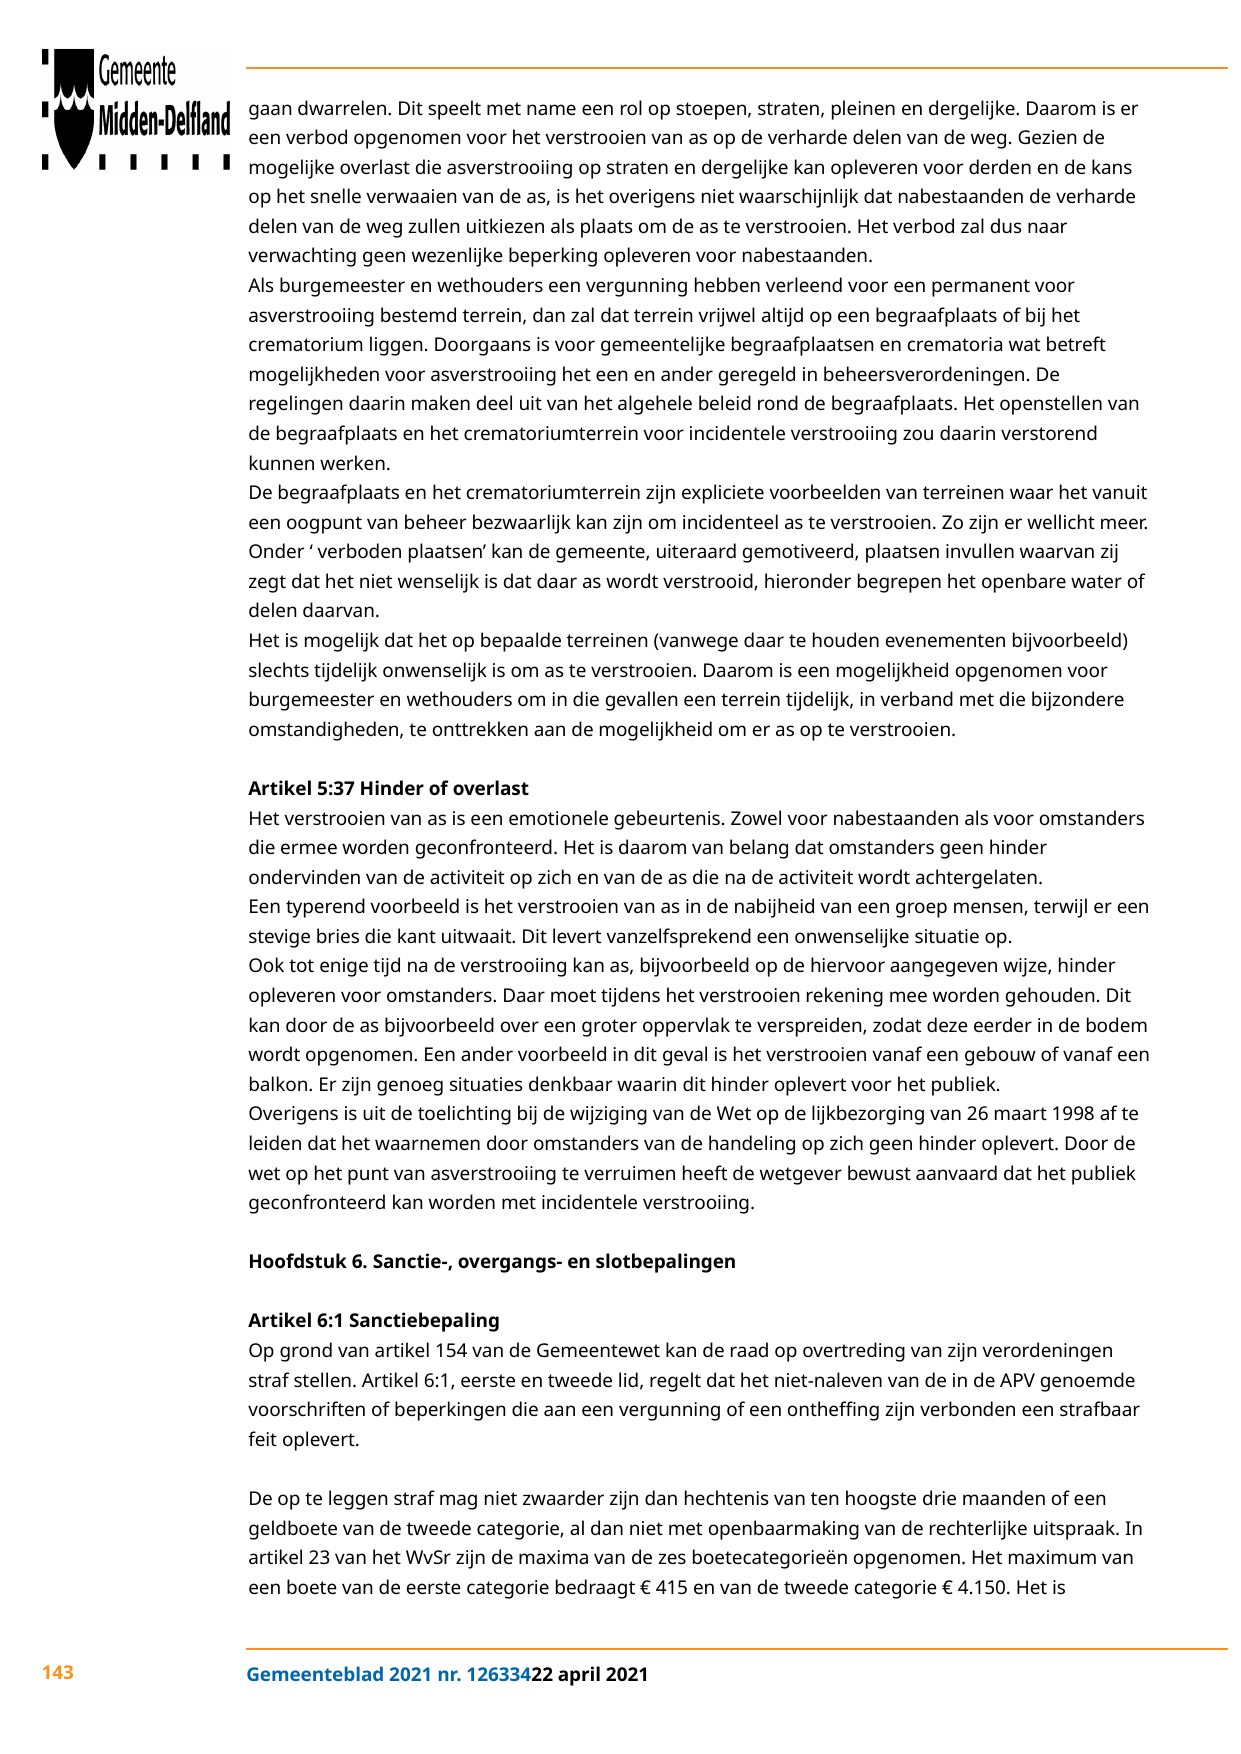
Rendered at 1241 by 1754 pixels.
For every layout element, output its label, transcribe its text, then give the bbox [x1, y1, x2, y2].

text Op grond van artikel 154 van de Gemeentewet kan de raad op overtreding van zijn verordeningen straf stellen. Artikel 6:1, eerste en tweede lid, regelt dat het niet-naleven van de in de APV genoemde voorschriften of beperkingen die aan een vergunning of een ontheffing zijn verbonden een strafbaar feit oplevert. [248, 1337, 1152, 1452]
text Als burgemeester en wethouders een vergunning hebben verleend voor een permanent voor asverstrooiing bestemd terrein, dan zal dat terrein vrijwel altijd op een begraafplaats of bij het crematorium liggen. Doorgaans is voor gemeentelijke begraafplaatsen en crematoria wat betreft mogelijkheden voor asverstrooiing het een en ander geregeld in beheersverordeningen. De regelingen daarin maken deel uit van het algehele beleid rond de begraafplaats. Het openstellen van de begraafplaats en het crematoriumterrein voor incidentele verstrooiing zou daarin verstorend kunnen werken. [248, 272, 1152, 476]
text Het verstrooien van as is een emotionele gebeurtenis. Zowel voor nabestaanden als voor omstanders die ermee worden geconfronteerd. Het is daarom van belang dat omstanders geen hinder ondervinden van de activiteit op zich en van de as die na de activiteit wordt achtergelaten. [248, 805, 1152, 890]
text De begraafplaats en het crematoriumterrein zijn expliciete voorbeelden van terreinen waar het vanuit een oogpunt van beheer bezwaarlijk kan zijn om incidenteel as te verstrooien. Zo zijn er wellicht meer. Onder ‘ verboden plaatsen’ kan de gemeente, uiteraard gemotiveerd, plaatsen invullen waarvan zij zegt dat het niet wenselijk is dat daar as wordt verstrooid, hieronder begrepen het openbare water of delen daarvan. [248, 479, 1152, 623]
text Het is mogelijk dat het op bepaalde terreinen (vanwege daar te houden evenementen bijvoorbeeld) slechts tijdelijk onwenselijk is om as te verstrooien. Daarom is een mogelijkheid opgenomen voor burgemeester en wethouders om in die gevallen een terrein tijdelijk, in verband met die bijzondere omstandigheden, te onttrekken aan de mogelijkheid om er as op te verstrooien. [248, 627, 1152, 742]
text Ook tot enige tijd na de verstrooiing kan as, bijvoorbeeld op de hiervoor aangegeven wijze, hinder opleveren voor omstanders. Daar moet tijdens het verstrooien rekening mee worden gehouden. Dit kan door de as bijvoorbeeld over een groter oppervlak te verspreiden, zodat deze eerder in de bodem wordt opgenomen. Een ander voorbeeld in dit geval is het verstrooien vanaf een gebouw of vanaf een balkon. Er zijn genoeg situaties denkbaar waarin dit hinder oplevert voor het publiek. [248, 953, 1152, 1097]
text Een typerend voorbeeld is het verstrooien van as in de nabijheid van een groep mensen, terwijl er een stevige bries die kant uitwaait. Dit levert vanzelfsprekend een onwenselijke situatie op. [248, 893, 1152, 949]
text Overigens is uit de toelichting bij de wijziging van de Wet op de lijkbezorging van 26 maart 1998 af te leiden dat het waarnemen door omstanders van de handeling op zich geen hinder oplevert. Door de wet op het punt van asverstrooiing te verruimen heeft de wetgever bewust aanvaard dat het publiek geconfronteerd kan worden met incidentele verstrooiing. [248, 1101, 1152, 1215]
text De op te leggen straf mag niet zwaarder zijn dan hechtenis van ten hoogste drie maanden of een geldboete van de tweede categorie, al dan niet met openbaarmaking van de rechterlijke uitspraak. In artikel 23 van het WvSr zijn de maxima van de zes boetecategorieën opgenomen. Het maximum van een boete van de eerste categorie bedraagt € 415 en van de tweede categorie € 4.150. Het is [248, 1485, 1152, 1600]
text Hoofdstuk 6. Sanctie-, overgangs- en slotbepalingen [248, 1248, 1152, 1274]
text Artikel 6:1 Sanctiebepaling [248, 1308, 1152, 1333]
text Artikel 5:37 Hinder of overlast [248, 775, 1152, 801]
text gaan dwarrelen. Dit speelt met name een rol op stoepen, straten, pleinen en dergelijke. Daarom is er een verbod opgenomen voor het verstrooien van as op de verharde delen van de weg. Gezien de mogelijke overlast die asverstrooiing op straten en dergelijke kan opleveren voor derden en de kans op het snelle verwaaien van de as, is het overigens niet waarschijnlijk dat nabestaanden de verharde delen van de weg zullen uitkiezen als plaats om de as te verstrooien. Het verbod zal dus naar verwachting geen wezenlijke beperking opleveren voor nabestaanden. [248, 95, 1152, 268]
picture [41, 47, 231, 172]
